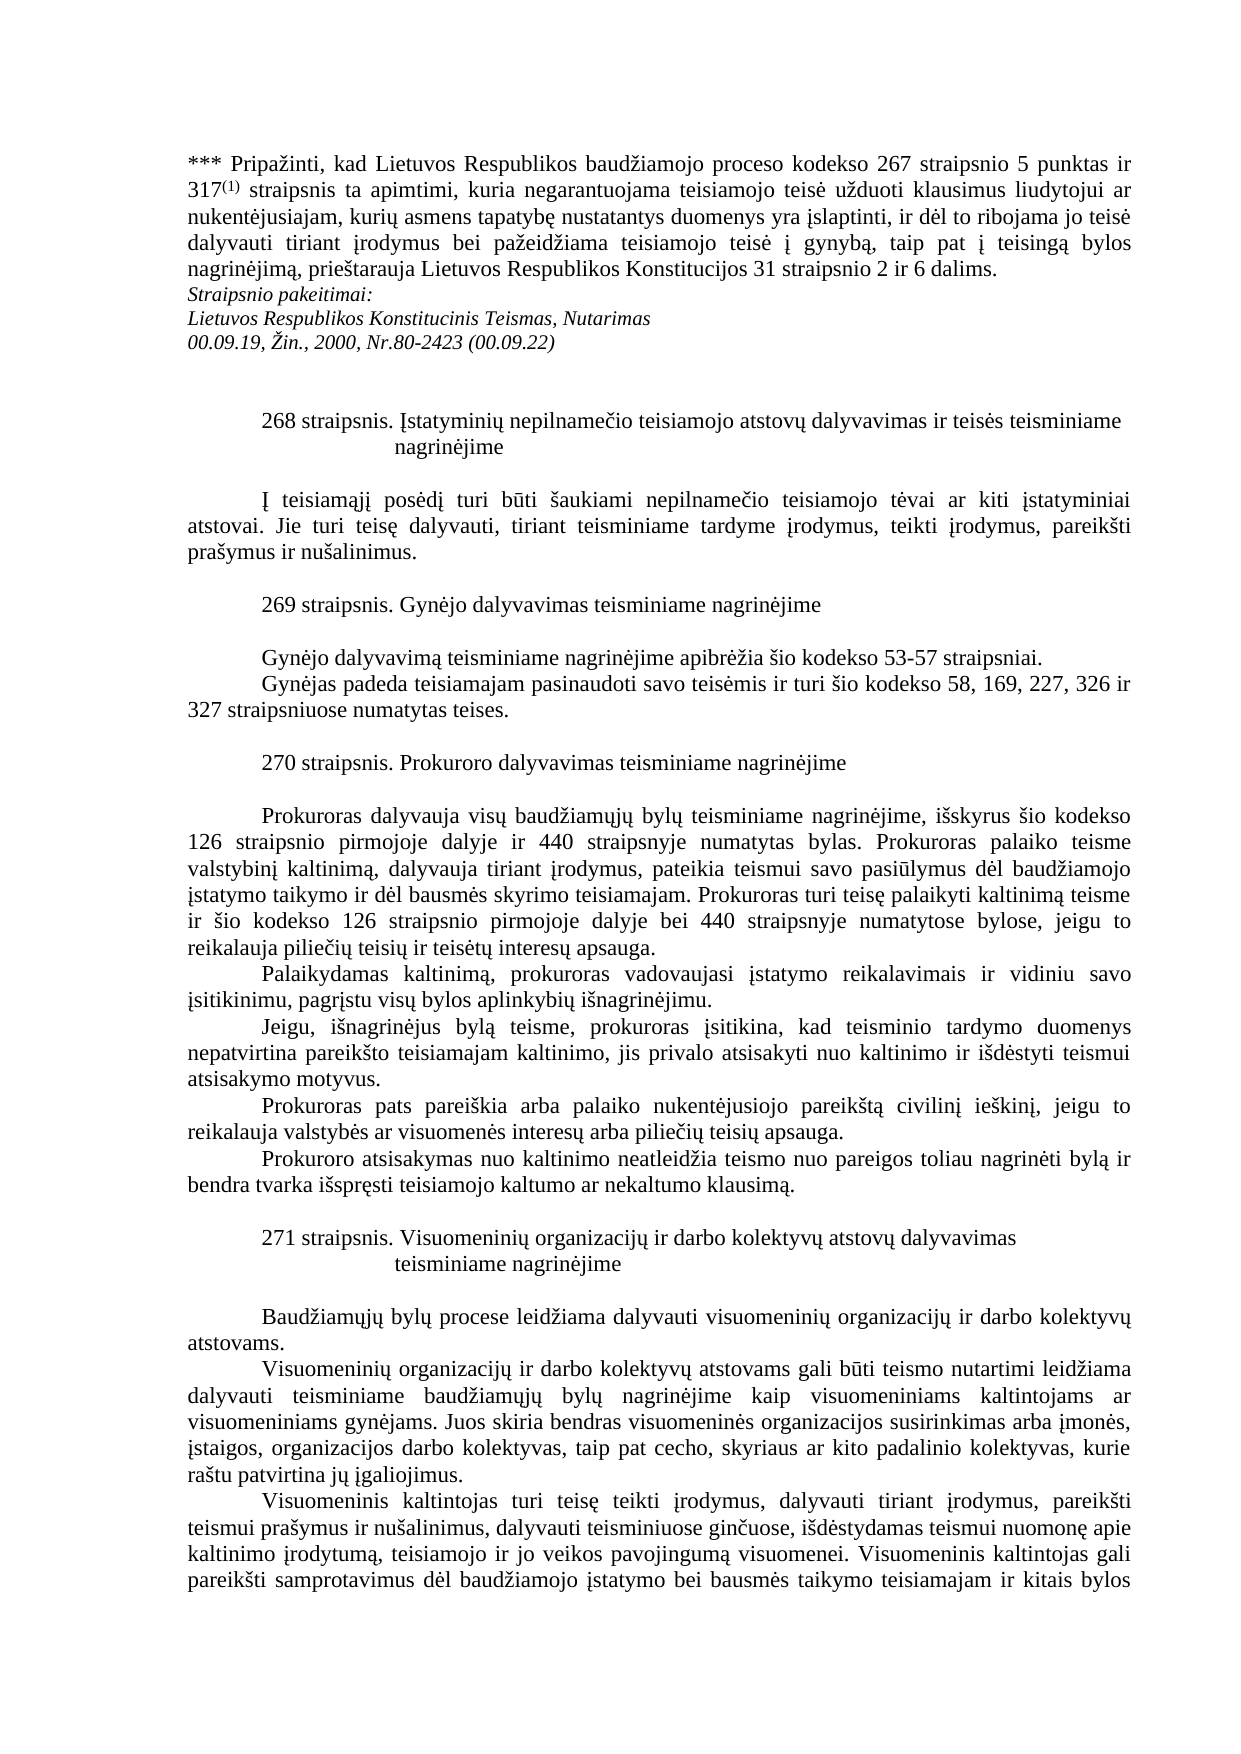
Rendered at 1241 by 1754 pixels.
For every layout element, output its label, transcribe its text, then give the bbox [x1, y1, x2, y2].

text 271 straipsnis. Visuomeninių organizacijų ir darbo kolektyvų atstovų dalyvavimas [261, 1224, 1132, 1250]
text Į teisiamąjį posėdį turi būti šaukiami nepilnamečio teisiamojo tėvai ar kiti įstatyminiai atstovai. Jie turi teisę dalyvauti, tiriant teisminiame tardyme įrodymus, teikti įrodymus, pareikšti prašymus ir nušalinimus. [187, 486, 1132, 565]
text 268 straipsnis. Įstatyminių nepilnamečio teisiamojo atstovų dalyvavimas ir teisės teisminiame [261, 407, 1132, 433]
text Palaikydamas kaltinimą, prokuroras vadovaujasi įstatymo reikalavimais ir vidiniu savo įsitikinimu, pagrįstu visų bylos aplinkybių išnagrinėjimu. [187, 960, 1132, 1013]
text Prokuroras pats pareiškia arba palaiko nukentėjusiojo pareikštą civilinį ieškinį, jeigu to reikalauja valstybės ar visuomenės interesų arba piliečių teisių apsauga. [187, 1092, 1132, 1144]
text Gynėjo dalyvavimą teisminiame nagrinėjime apibrėžia šio kodekso 53-57 straipsniai. [187, 644, 1132, 670]
text Prokuroras dalyvauja visų baudžiamųjų bylų teisminiame nagrinėjime, išskyrus šio kodekso 126 straipsnio pirmojoje dalyje ir 440 straipsnyje numatytas bylas. Prokuroras palaiko teisme valstybinį kaltinimą, dalyvauja tiriant įrodymus, pateikia teismui savo pasiūlymus dėl baudžiamojo įstatymo taikymo ir dėl bausmės skyrimo teisiamajam. Prokuroras turi teisę palaikyti kaltinimą teisme ir šio kodekso 126 straipsnio pirmojoje dalyje bei 440 straipsnyje numatytose bylose, jeigu to reikalauja piliečių teisių ir teisėtų interesų apsauga. [187, 802, 1132, 960]
text nagrinėjime [394, 433, 1132, 459]
text *** Pripažinti, kad Lietuvos Respublikos baudžiamojo proceso kodekso 267 straipsnio 5 punktas ir 317(1) straipsnis ta apimtimi, kuria negarantuojama teisiamojo teisė užduoti klausimus liudytojui ar nukentėjusiajam, kurių asmens tapatybę nustatantys duomenys yra įslaptinti, ir dėl to ribojama jo teisė dalyvauti tiriant įrodymus bei pažeidžiama teisiamojo teisė į gynybą, taip pat į teisingą bylos nagrinėjimą, prieštarauja Lietuvos Respublikos Konstitucijos 31 straipsnio 2 ir 6 dalims. [187, 150, 1133, 282]
text 269 straipsnis. Gynėjo dalyvavimas teisminiame nagrinėjime [187, 591, 1132, 617]
text Baudžiamųjų bylų procese leidžiama dalyvauti visuomeninių organizacijų ir darbo kolektyvų atstovams. [187, 1303, 1132, 1355]
text Visuomeninių organizacijų ir darbo kolektyvų atstovams gali būti teismo nutartimi leidžiama dalyvauti teisminiame baudžiamųjų bylų nagrinėjime kaip visuomeniniams kaltintojams ar visuomeniniams gynėjams. Juos skiria bendras visuomeninės organizacijos susirinkimas arba įmonės, įstaigos, organizacijos darbo kolektyvas, taip pat cecho, skyriaus ar kito padalinio kolektyvas, kurie raštu patvirtina jų įgaliojimus. [187, 1355, 1132, 1487]
text Straipsnio pakeitimai: [187, 282, 1133, 306]
text Gynėjas padeda teisiamajam pasinaudoti savo teisėmis ir turi šio kodekso 58, 169, 227, 326 ir 327 straipsniuose numatytas teises. [187, 670, 1132, 723]
text 00.09.19, Žin., 2000, Nr.80-2423 (00.09.22) [187, 330, 1132, 354]
text Jeigu, išnagrinėjus bylą teisme, prokuroras įsitikina, kad teisminio tardymo duomenys nepatvirtina pareikšto teisiamajam kaltinimo, jis privalo atsisakyti nuo kaltinimo ir išdėstyti teismui atsisakymo motyvus. [187, 1013, 1132, 1092]
text teisminiame nagrinėjime [379, 1250, 1132, 1276]
text Prokuroro atsisakymas nuo kaltinimo neatleidžia teismo nuo pareigos toliau nagrinėti bylą ir bendra tvarka išspręsti teisiamojo kaltumo ar nekaltumo klausimą. [187, 1144, 1132, 1197]
text Visuomeninis kaltintojas turi teisę teikti įrodymus, dalyvauti tiriant įrodymus, pareikšti teismui prašymus ir nušalinimus, dalyvauti teisminiuose ginčuose, išdėstydamas teismui nuomonę apie kaltinimo įrodytumą, teisiamojo ir jo veikos pavojingumą visuomenei. Visuomeninis kaltintojas gali pareikšti samprotavimus dėl baudžiamojo įstatymo bei bausmės taikymo teisiamajam ir kitais bylos [187, 1487, 1132, 1593]
text Lietuvos Respublikos Konstitucinis Teismas, Nutarimas [187, 306, 1132, 330]
text 270 straipsnis. Prokuroro dalyvavimas teisminiame nagrinėjime [187, 749, 1132, 776]
